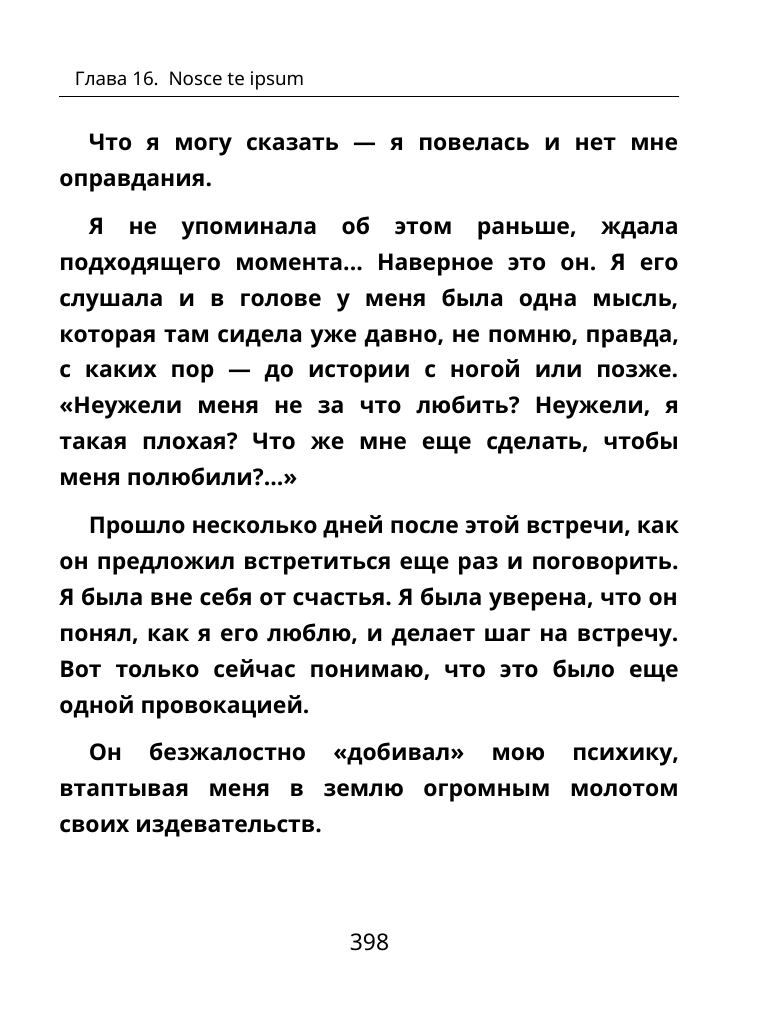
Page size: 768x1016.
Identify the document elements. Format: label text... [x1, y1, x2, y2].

text Я не упоминала об этом раньше, ждала подходящего момента... Наверное это он. Я его слушала и в голове у меня была одна мысль, которая там сидела уже давно, не помню, правда, с каких пор — до истории с ногой или позже. «Неужели меня не за что любить? Неужели, я такая плохая? Что же мне еще сделать, чтобы меня полюбили?...» [59, 210, 679, 492]
text Он безжалостно «добивал» мою психику, втаптывая меня в землю огромным молотом своих издевательств. [59, 736, 679, 839]
text Прошло несколько дней после этой встречи, как он предложил встретиться еще раз и поговорить. Я была вне себя от счастья. Я была уверена, что он понял, как я его люблю, и делает шаг на встречу. Вот только сейчас понимаю, что это было еще одной провокацией. [59, 509, 679, 720]
text Что я могу сказать — я повелась и нет мне оправдания. [59, 126, 679, 193]
